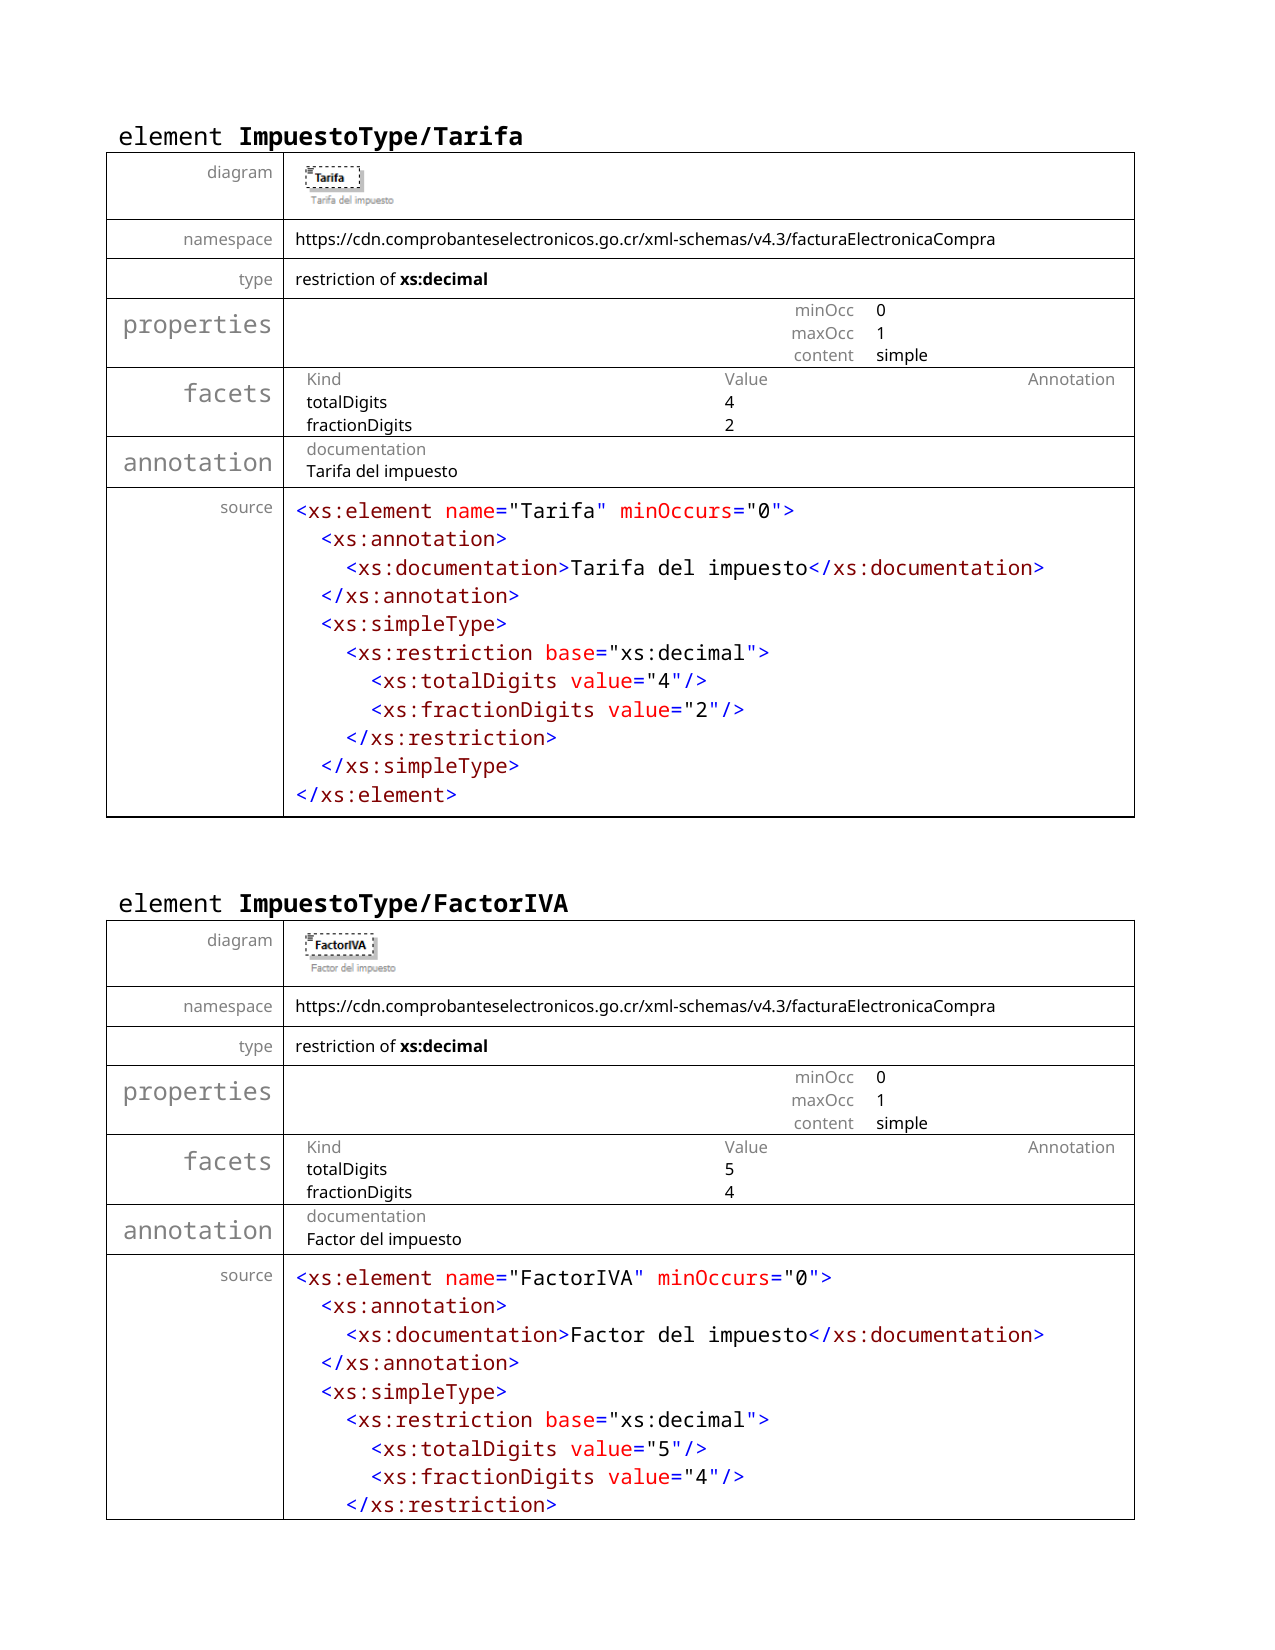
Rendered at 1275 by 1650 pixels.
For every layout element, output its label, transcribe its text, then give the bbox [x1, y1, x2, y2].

table_cell simple [865, 1111, 1134, 1134]
table_cell 1 [865, 321, 1134, 344]
text element ImpuestoType/Tarifa [118, 118, 1157, 152]
table_cell [284, 1205, 1134, 1254]
table_header documentation [295, 437, 1134, 460]
picture [295, 161, 404, 211]
table_cell [284, 368, 295, 436]
table_cell type [107, 259, 283, 298]
table_cell 5 [713, 1158, 1017, 1181]
table_header Value [713, 368, 1017, 391]
table_cell https://cdn.comprobanteselectronicos.go.cr/xml-schemas/v4.3/facturaElectronicaCompra [284, 987, 1134, 1026]
table_cell simple [865, 344, 1134, 367]
table_cell source [107, 1255, 283, 1519]
table_cell type [107, 1027, 283, 1065]
table_cell [1017, 1158, 1134, 1181]
table_cell namespace [107, 987, 283, 1026]
table_cell [284, 1066, 295, 1134]
table_header minOcc [295, 1066, 865, 1089]
table_cell 1 [865, 1089, 1134, 1111]
table_header 0 [865, 1066, 1134, 1089]
table_cell 4 [713, 1181, 1017, 1203]
table_cell properties [107, 299, 283, 367]
table_cell [284, 1135, 295, 1203]
table_header documentation [295, 1205, 1134, 1227]
table_header 0 [865, 299, 1134, 321]
table_cell https://cdn.comprobanteselectronicos.go.cr/xml-schemas/v4.3/facturaElectronicaCompra [284, 220, 1134, 258]
table_header minOcc [295, 299, 865, 321]
table_cell totalDigits [295, 1158, 713, 1181]
table_cell <xs:element name="Tarifa" minOccurs="0"> <xs:annotation> <xs:documentation>Tarifa del impuesto</xs:documentation> </xs:annotation> <xs:simpleType> <xs:restriction base="xs:decimal"> <xs:totalDigits value="4"/> <xs:fractionDigits value="2"/> </xs:restriction> </xs:simpleType> </xs:element> [284, 488, 1134, 816]
table_cell [1017, 391, 1134, 413]
table_cell [284, 437, 1134, 487]
table_cell annotation [107, 1205, 283, 1254]
table_cell facets [107, 368, 283, 436]
table_header diagram [107, 153, 283, 219]
table_cell 2 [713, 413, 1017, 436]
table_cell restriction of xs:decimal [284, 259, 1134, 298]
table_cell 4 [713, 391, 1017, 413]
table_header [284, 153, 1134, 219]
table_cell totalDigits [295, 391, 713, 413]
table_cell content [295, 344, 865, 367]
table_header Kind [295, 368, 713, 391]
table_cell [1017, 413, 1134, 436]
table_header diagram [107, 921, 283, 986]
table_cell fractionDigits [295, 1181, 713, 1203]
table_cell facets [107, 1135, 283, 1203]
table_header Kind [295, 1135, 713, 1158]
table_header [284, 921, 1134, 986]
text element ImpuestoType/FactorIVA [118, 886, 1157, 919]
table_cell fractionDigits [295, 413, 713, 436]
table_cell Factor del impuesto [295, 1227, 1134, 1250]
table_cell restriction of xs:decimal [284, 1027, 1134, 1065]
table_cell properties [107, 1066, 283, 1134]
table_cell Tarifa del impuesto [295, 460, 1134, 483]
table_cell annotation [107, 437, 283, 487]
table_cell [284, 299, 295, 367]
table_header Annotation [1017, 1135, 1134, 1158]
table_cell source [107, 488, 283, 816]
table_cell namespace [107, 220, 283, 258]
table_cell maxOcc [295, 321, 865, 344]
picture [295, 928, 406, 979]
table_header Annotation [1017, 368, 1134, 391]
table_cell <xs:element name="FactorIVA" minOccurs="0"> <xs:annotation> <xs:documentation>Factor del impuesto</xs:documentation> </xs:annotation> <xs:simpleType> <xs:restriction base="xs:decimal"> <xs:totalDigits value="5"/> <xs:fractionDigits value="4"/> </xs:restriction> [284, 1255, 1134, 1519]
table_cell content [295, 1111, 865, 1134]
table_cell [1017, 1181, 1134, 1203]
table_header Value [713, 1135, 1017, 1158]
table_cell maxOcc [295, 1089, 865, 1111]
